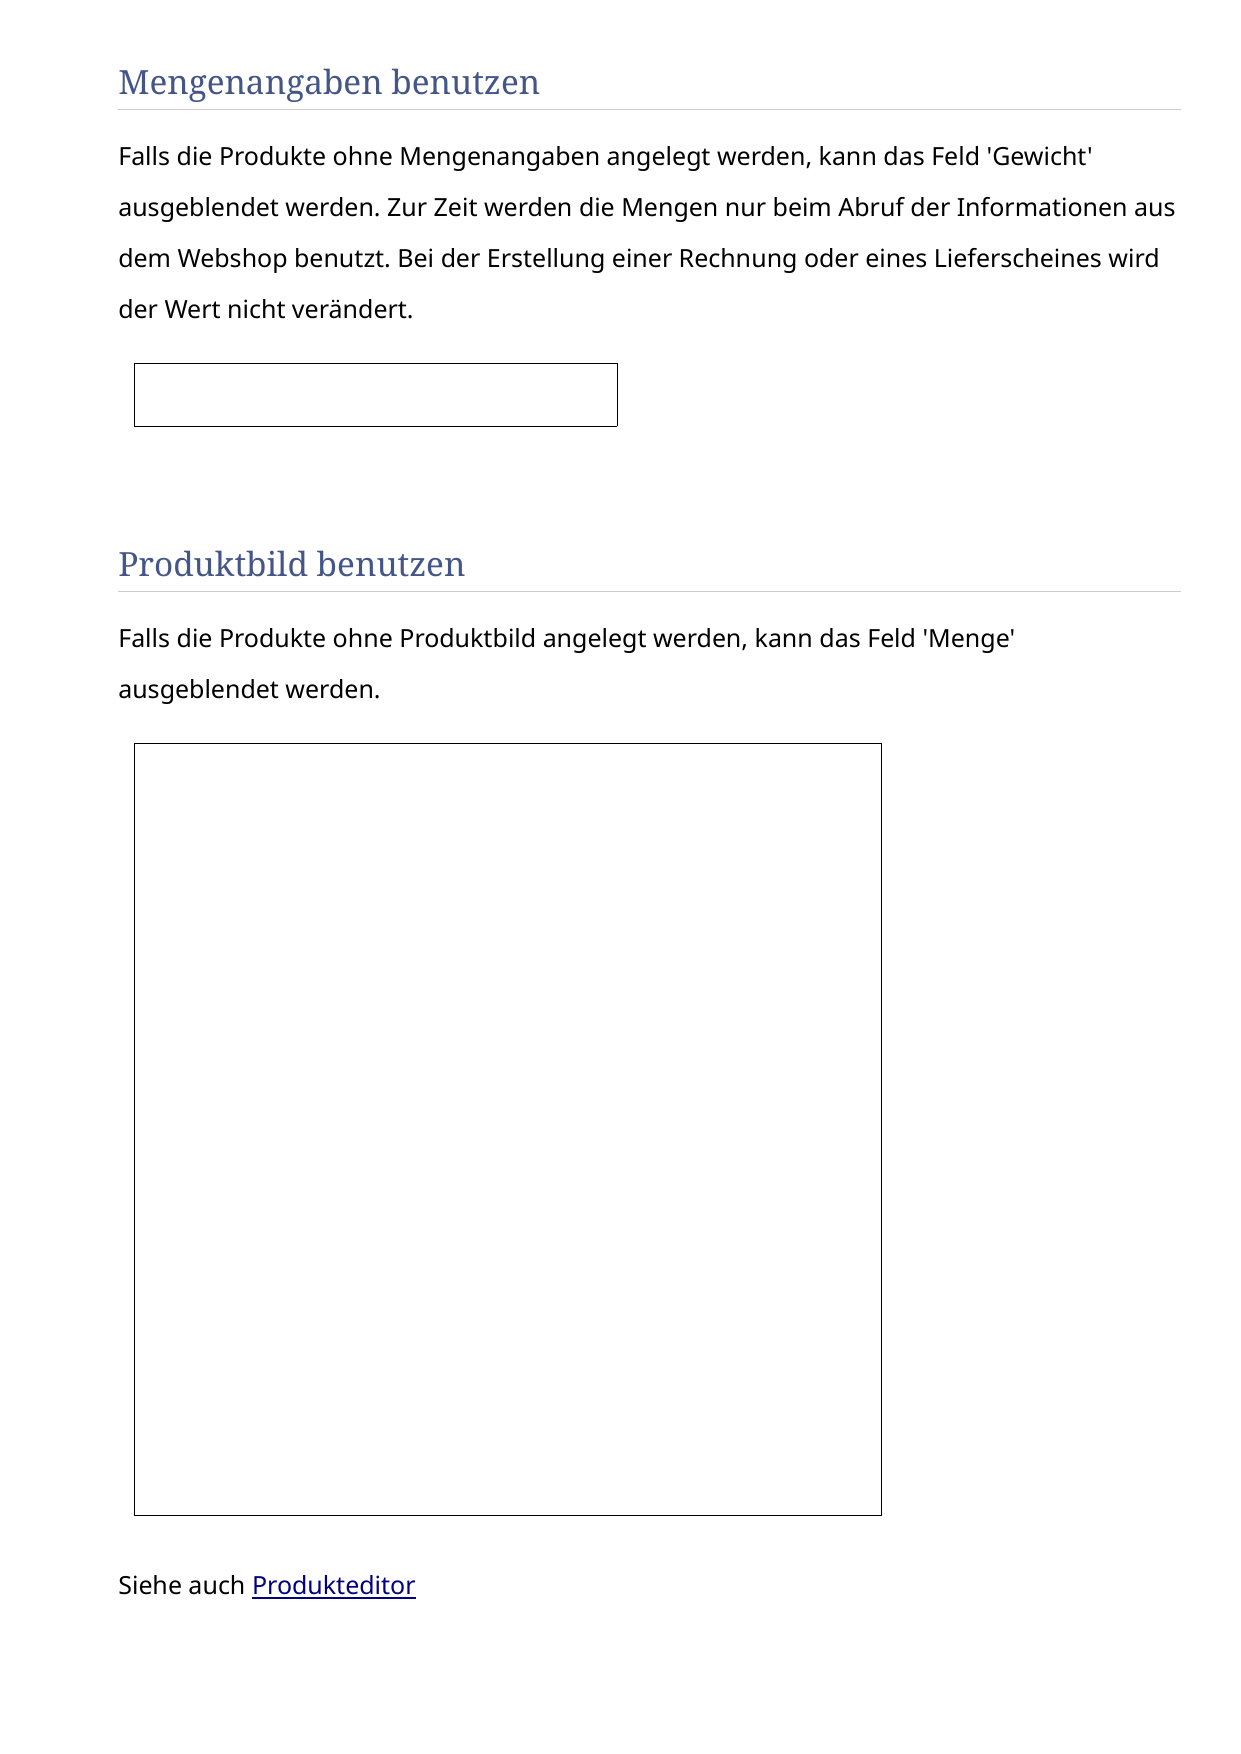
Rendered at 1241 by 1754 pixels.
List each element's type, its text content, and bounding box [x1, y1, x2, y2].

text Falls die Produkte ohne Produktbild angelegt werden, kann das Feld 'Menge' ausgeblendet werden. [118, 620, 1181, 705]
text Falls die Produkte ohne Mengenangaben angelegt werden, kann das Feld 'Gewicht' ausgeblendet werden. Zur Zeit werden die Mengen nur beim Abruf der Informationen aus dem Webshop benutzt. Bei der Erstellung einer Rechnung oder eines Lieferscheines wird der Wert nicht verändert. [118, 139, 1181, 326]
subtitle Mengenangaben benutzen [118, 59, 1181, 109]
text Siehe auch Produkteditor [118, 1568, 1181, 1602]
subtitle Produktbild benutzen [118, 541, 1181, 591]
